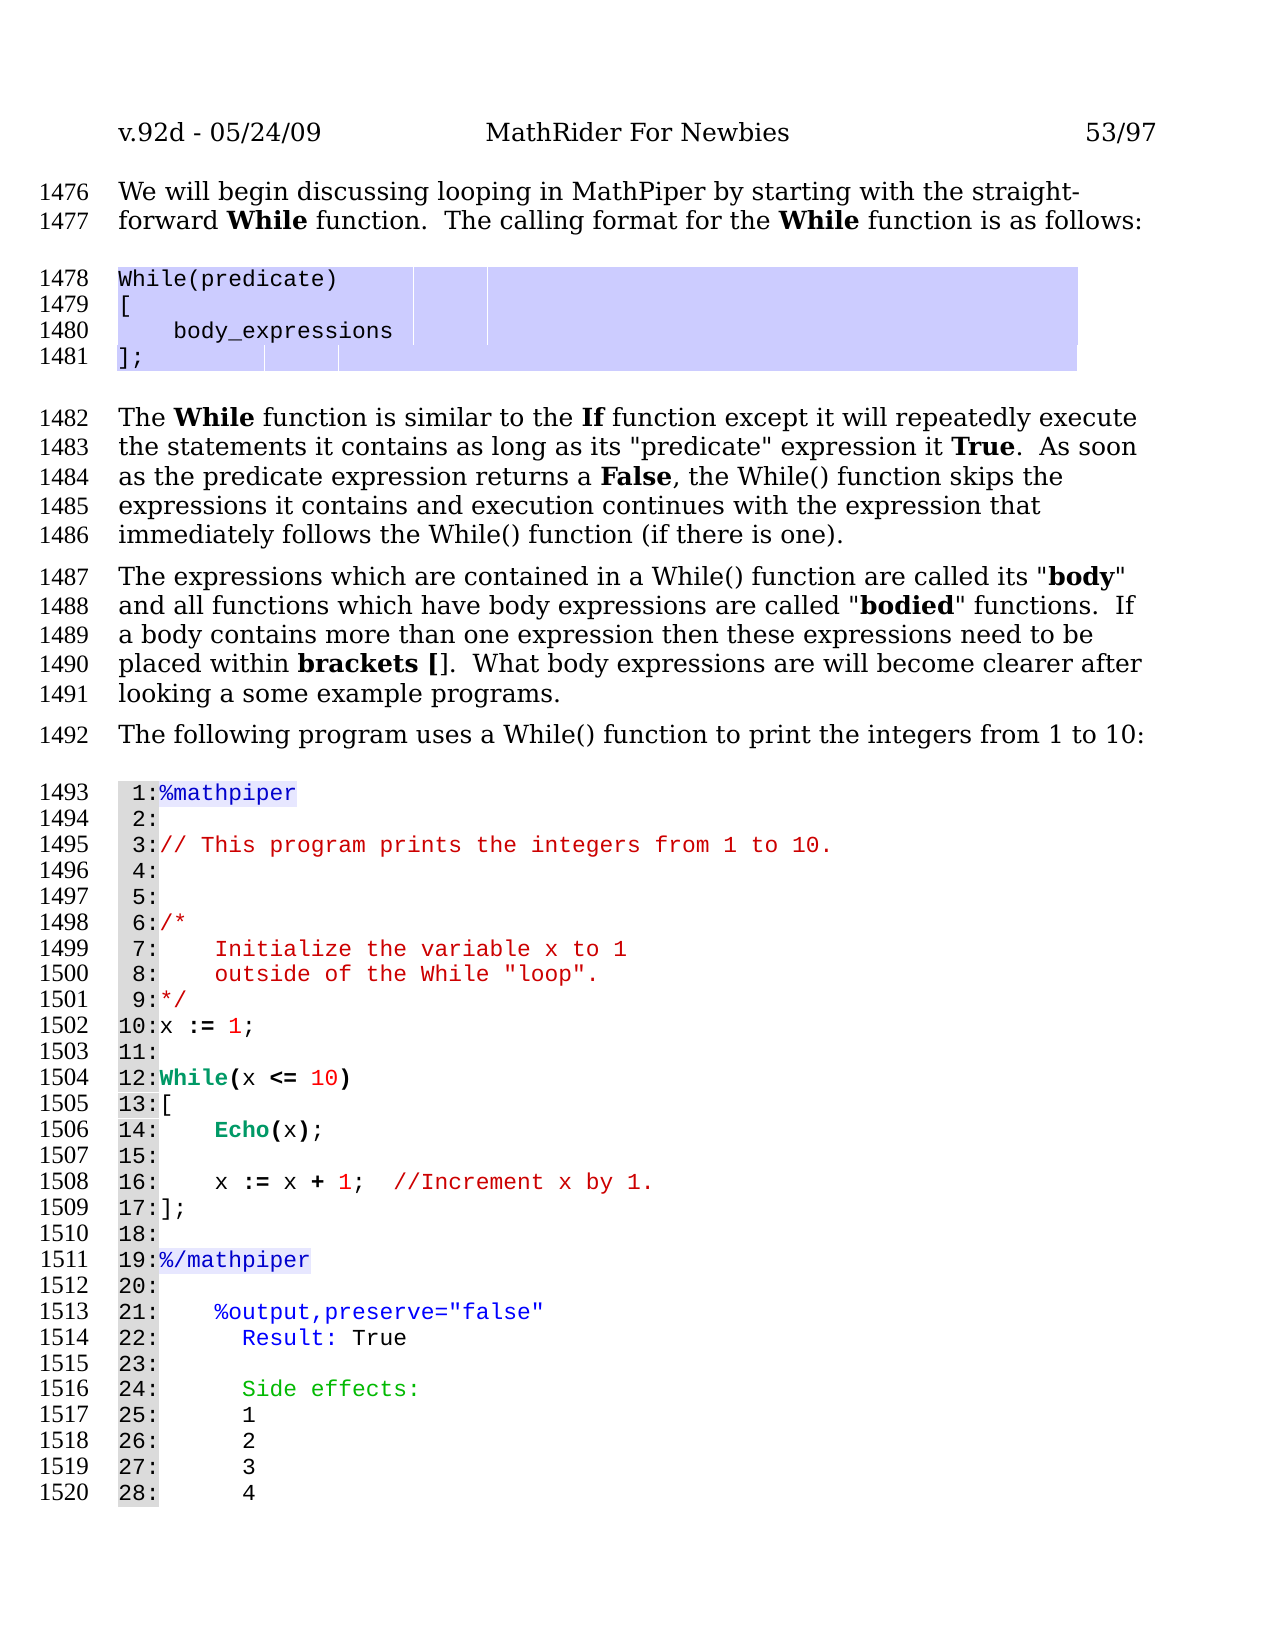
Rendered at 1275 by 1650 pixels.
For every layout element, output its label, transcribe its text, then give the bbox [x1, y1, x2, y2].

text 12:While(x <= 10) [118, 1067, 1157, 1092]
text The expressions which are contained in a While() function are called its "body" and all functions which have body expressions are called "bodied" functions. If a body contains more than one expression then these expressions need to be placed within brackets []. What body expressions are will become clearer after looking a some example programs. [118, 562, 1157, 708]
text 28: 4 [118, 1482, 1157, 1507]
text 18: [118, 1222, 1157, 1248]
text 4: [118, 859, 1157, 885]
text [ [118, 293, 1157, 319]
text 13:[ [118, 1092, 1157, 1118]
text 24: Side effects: [118, 1378, 1157, 1404]
text body_expressions [118, 319, 1157, 345]
text 6:/* [118, 911, 1157, 937]
text The While function is similar to the If function except it will repeatedly execute the statements it contains as long as its "predicate" expression it True. As soon as the predicate expression returns a False, the While() function skips the expressions it contains and execution continues with the expression that immediately follows the While() function (if there is one). [118, 403, 1157, 549]
text 5: [118, 885, 1157, 911]
text While(predicate) [118, 267, 1157, 293]
text 20: [118, 1274, 1157, 1300]
text 15: [118, 1144, 1157, 1170]
text 7: Initialize the variable x to 1 [118, 937, 1157, 963]
text 8: outside of the While "loop". [118, 963, 1157, 989]
text 2: [118, 807, 1157, 833]
text 19:%/mathpiper [118, 1248, 1157, 1274]
text 22: Result: True [118, 1326, 1157, 1352]
text 23: [118, 1352, 1157, 1378]
text The following program uses a While() function to print the integers from 1 to 10: [118, 720, 1157, 749]
text 27: 3 [118, 1456, 1157, 1482]
text 1:%mathpiper [118, 781, 1157, 807]
text 21: %output,preserve="false" [118, 1300, 1157, 1326]
text ]; [117, 345, 1157, 371]
text 26: 2 [118, 1430, 1157, 1456]
text 11: [118, 1041, 1157, 1067]
text We will begin discussing looping in MathPiper by starting with the straight-forward While function. The calling format for the While function is as follows: [118, 177, 1157, 235]
text 10:x := 1; [118, 1015, 1157, 1041]
text 16: x := x + 1; //Increment x by 1. [118, 1170, 1157, 1196]
text 25: 1 [118, 1404, 1157, 1430]
text 17:]; [118, 1196, 1157, 1222]
text 14: Echo(x); [118, 1118, 1157, 1144]
text 9:*/ [118, 989, 1157, 1015]
text 3:// This program prints the integers from 1 to 10. [118, 833, 1157, 859]
